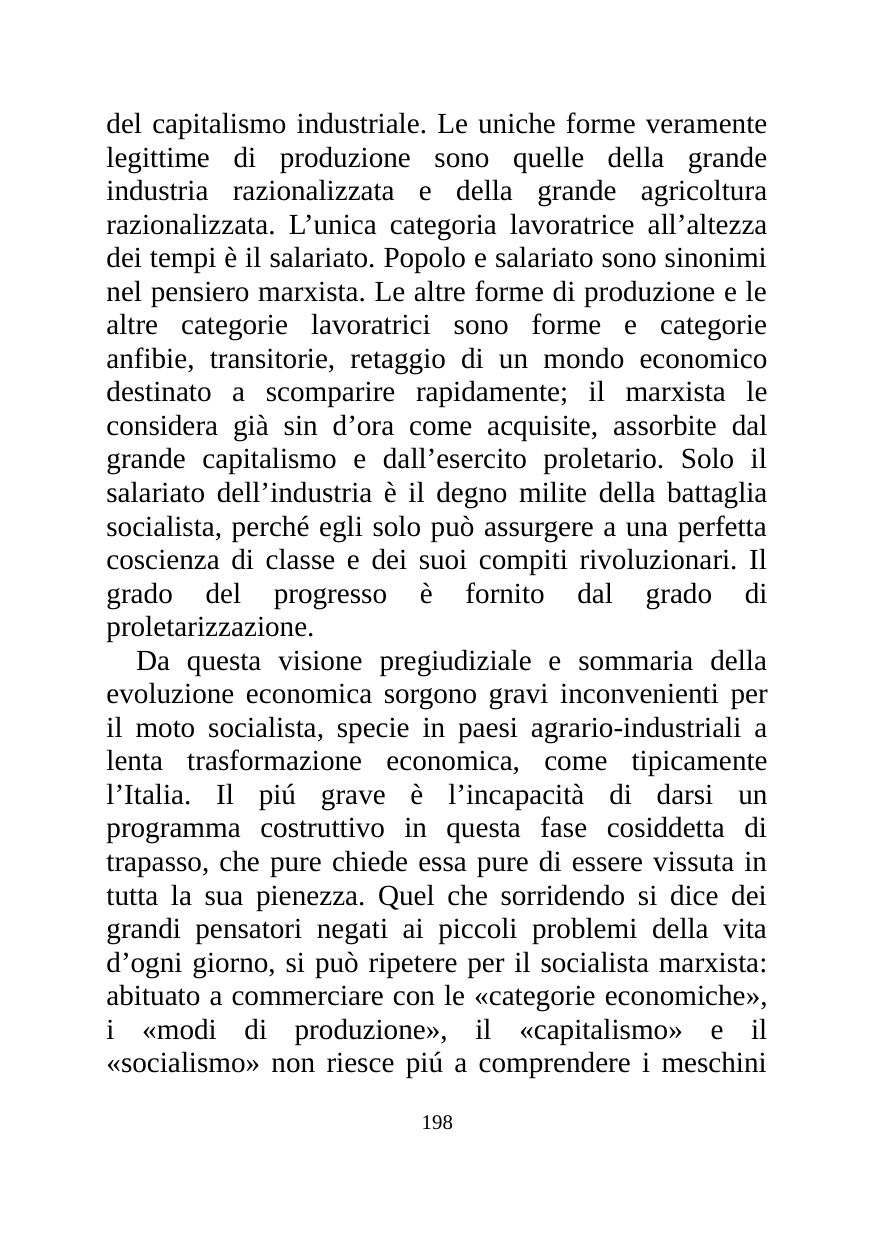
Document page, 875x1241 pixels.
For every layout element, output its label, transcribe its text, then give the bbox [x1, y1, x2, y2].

text Da questa visione pregiudiziale e sommaria della evoluzione economica sorgono gravi inconvenienti per il moto socialista, specie in paesi agrario-industriali a lenta trasformazione economica, come tipicamente l’Italia. Il piú grave è l’incapacità di darsi un programma costruttivo in questa fase cosiddetta di trapasso, che pure chiede essa pure di essere vissuta in tutta la sua pienezza. Quel che sorridendo si dice dei grandi pensatori negati ai piccoli problemi della vita d’ogni giorno, si può ripetere per il socialista marxista: abituato a commerciare con le «categorie economiche», i «modi di produzione», il «capitalismo» e il «socialismo» non riesce piú a comprendere i meschini [106, 643, 768, 1079]
text del capitalismo industriale. Le uniche forme veramente legittime di produzione sono quelle della grande industria razionalizzata e della grande agricoltura razionalizzata. L’unica categoria lavoratrice all’altezza dei tempi è il salariato. Popolo e salariato sono sinonimi nel pensiero marxista. Le altre forme di produzione e le altre categorie lavoratrici sono forme e categorie anfibie, transitorie, retaggio di un mondo economico destinato a scomparire rapidamente; il marxista le considera già sin d’ora come acquisite, assorbite dal grande capitalismo e dall’esercito proletario. Solo il salariato dell’industria è il degno milite della battaglia socialista, perché egli solo può assurgere a una perfetta coscienza di classe e dei suoi compiti rivoluzionari. Il grado del progresso è fornito dal grado di proletarizzazione. [106, 106, 768, 643]
